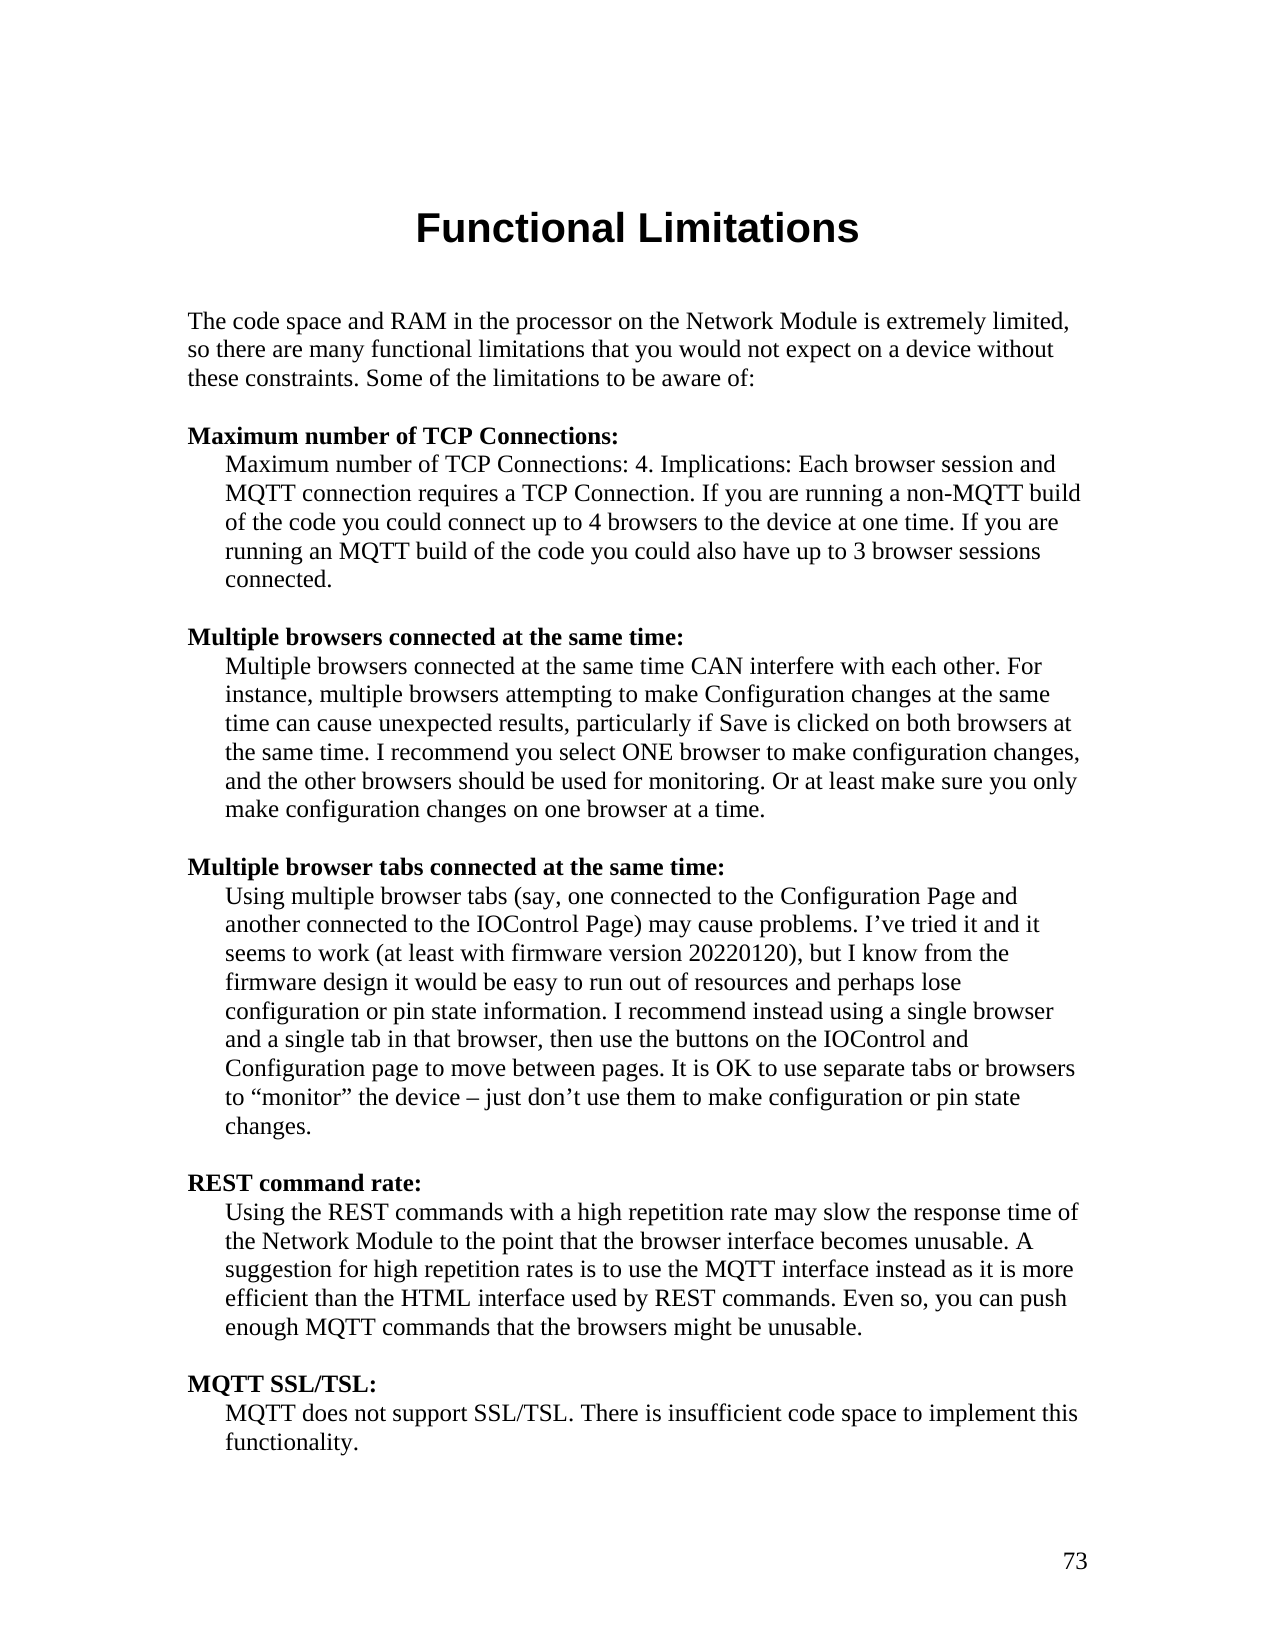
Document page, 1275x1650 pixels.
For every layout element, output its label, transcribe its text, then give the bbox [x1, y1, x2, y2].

text Multiple browsers connected at the same time CAN interfere with each other. For instance, multiple browsers attempting to make Configuration changes at the same time can cause unexpected results, particularly if Save is clicked on both browsers at the same time. I recommend you select ONE browser to make configuration changes, and the other browsers should be used for monitoring. Or at least make sure you only make configuration changes on one browser at a time. [225, 651, 1087, 823]
text MQTT SSL/TSL: [187, 1369, 1087, 1398]
text Using the REST commands with a high repetition rate may slow the response time of the Network Module to the point that the browser interface becomes unusable. A suggestion for high repetition rates is to use the MQTT interface instead as it is more efficient than the HTML interface used by REST commands. Even so, you can push enough MQTT commands that the browsers might be unusable. [225, 1197, 1087, 1341]
text The code space and RAM in the processor on the Network Module is extremely limited, so there are many functional limitations that you would not expect on a device without these constraints. Some of the limitations to be aware of: [187, 306, 1087, 392]
text MQTT does not support SSL/TSL. There is insufficient code space to implement this functionality. [225, 1398, 1087, 1456]
text Multiple browser tabs connected at the same time: [187, 852, 1087, 881]
subtitle Functional Limitations [187, 204, 1087, 252]
text Maximum number of TCP Connections: 4. Implications: Each browser session and MQTT connection requires a TCP Connection. If you are running a non-MQTT build of the code you could connect up to 4 browsers to the device at one time. If you are running an MQTT build of the code you could also have up to 3 browser sessions connected. [225, 449, 1087, 593]
text REST command rate: [187, 1168, 1087, 1197]
text Multiple browsers connected at the same time: [187, 622, 1087, 651]
text Using multiple browser tabs (say, one connected to the Configuration Page and another connected to the IOControl Page) may cause problems. I’ve tried it and it seems to work (at least with firmware version 20220120), but I know from the firmware design it would be easy to run out of resources and perhaps lose configuration or pin state information. I recommend instead using a single browser and a single tab in that browser, then use the buttons on the IOControl and Configuration page to move between pages. It is OK to use separate tabs or browsers to “monitor” the device – just don’t use them to make configuration or pin state changes. [225, 881, 1087, 1139]
text Maximum number of TCP Connections: [187, 421, 1087, 449]
